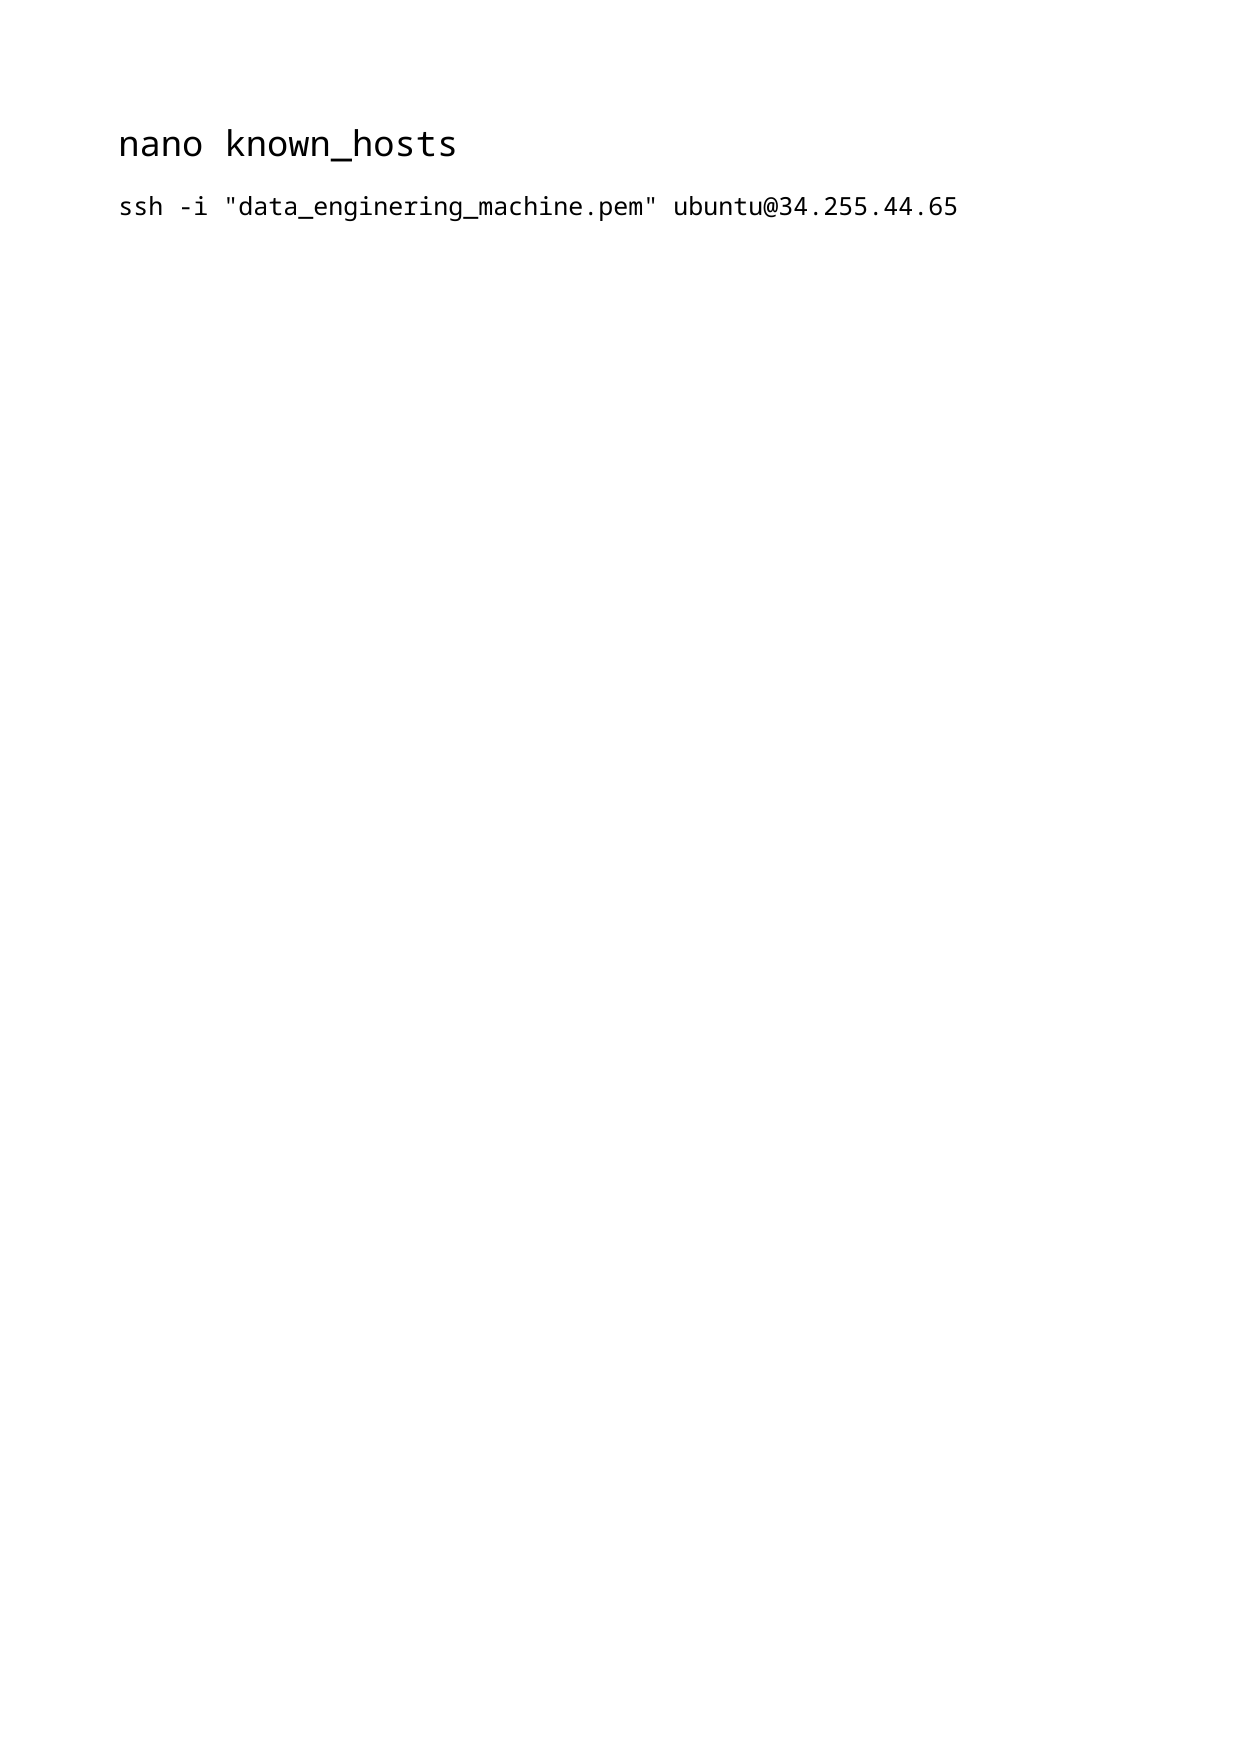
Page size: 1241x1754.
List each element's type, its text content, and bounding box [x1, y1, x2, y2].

text nano known_hosts [118, 118, 1122, 166]
text ssh -i "data_enginering_machine.pem" ubuntu@34.255.44.65 [118, 188, 1122, 222]
